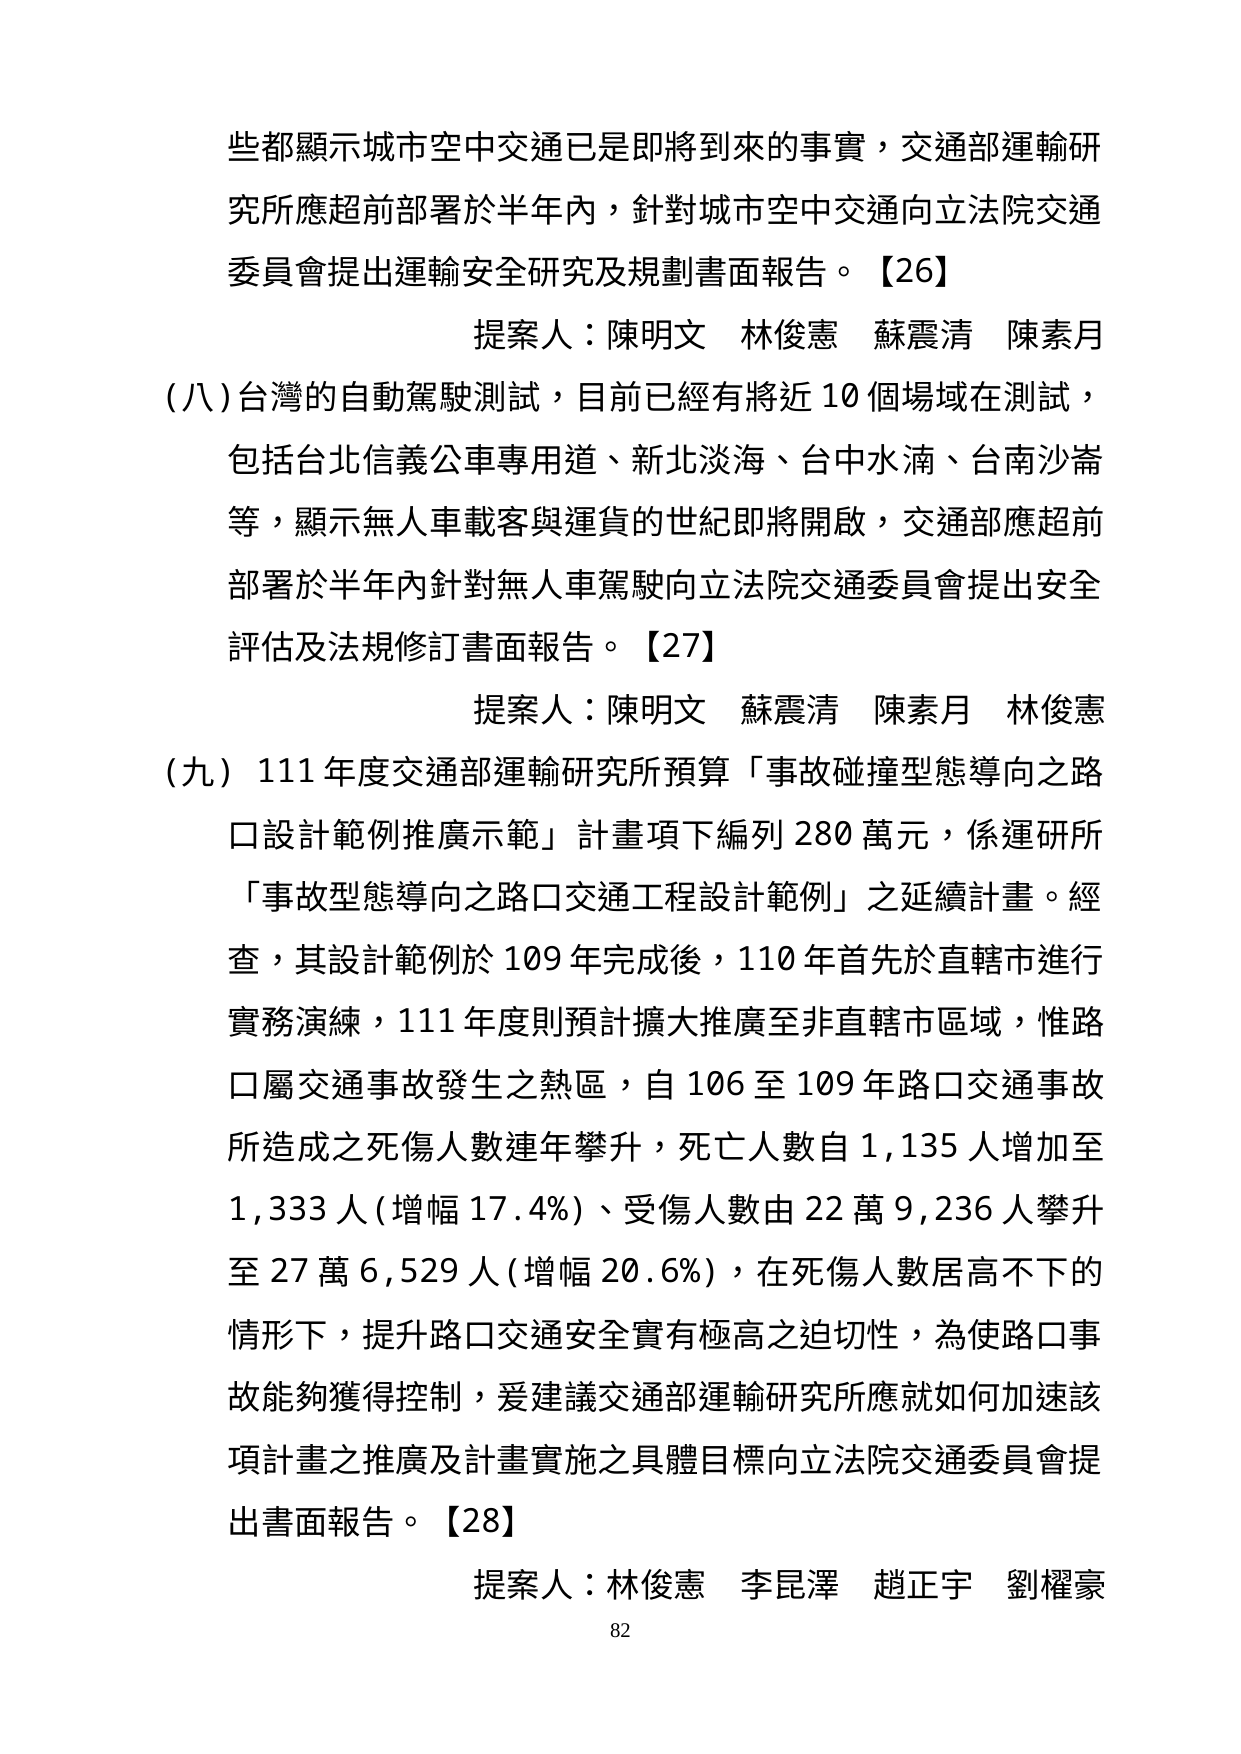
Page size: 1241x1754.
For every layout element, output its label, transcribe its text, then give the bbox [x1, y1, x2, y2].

text (八)台灣的自動駕駛測試，目前已經有將近10個場域在測試，包括台北信義公車專用道、新北淡海、台中水湳、台南沙崙等，顯示無人車載客與運貨的世紀即將開啟，交通部應超前部署於半年內針對無人車駕駛向立法院交通委員會提出安全評估及法規修訂書面報告。【27】 [161, 353, 1104, 666]
text 提案人：陳明文 蘇震清 陳素月 林俊憲 [473, 666, 1117, 728]
text 提案人：陳明文 林俊憲 蘇震清 陳素月 [473, 291, 1117, 353]
text 提案人：林俊憲 李昆澤 趙正宇 劉櫂豪 [473, 1541, 1117, 1603]
text 些都顯示城市空中交通已是即將到來的事實，交通部運輸研究所應超前部署於半年內，針對城市空中交通向立法院交通委員會提出運輸安全研究及規劃書面報告。【26】 [161, 103, 1104, 291]
text (九) 111年度交通部運輸研究所預算「事故碰撞型態導向之路口設計範例推廣示範」計畫項下編列280萬元，係運研所「事故型態導向之路口交通工程設計範例」之延續計畫。經查，其設計範例於109年完成後，110年首先於直轄市進行實務演練，111年度則預計擴大推廣至非直轄市區域，惟路口屬交通事故發生之熱區，自106至109年路口交通事故所造成之死傷人數連年攀升，死亡人數自1,135人增加至1,333人(增幅17.4%)、受傷人數由22萬9,236人攀升至27萬6,529人(增幅20.6%)，在死傷人數居高不下的情形下，提升路口交通安全實有極高之迫切性，為使路口事故能夠獲得控制，爰建議交通部運輸研究所應就如何加速該項計畫之推廣及計畫實施之具體目標向立法院交通委員會提出書面報告。【28】 [161, 728, 1104, 1541]
